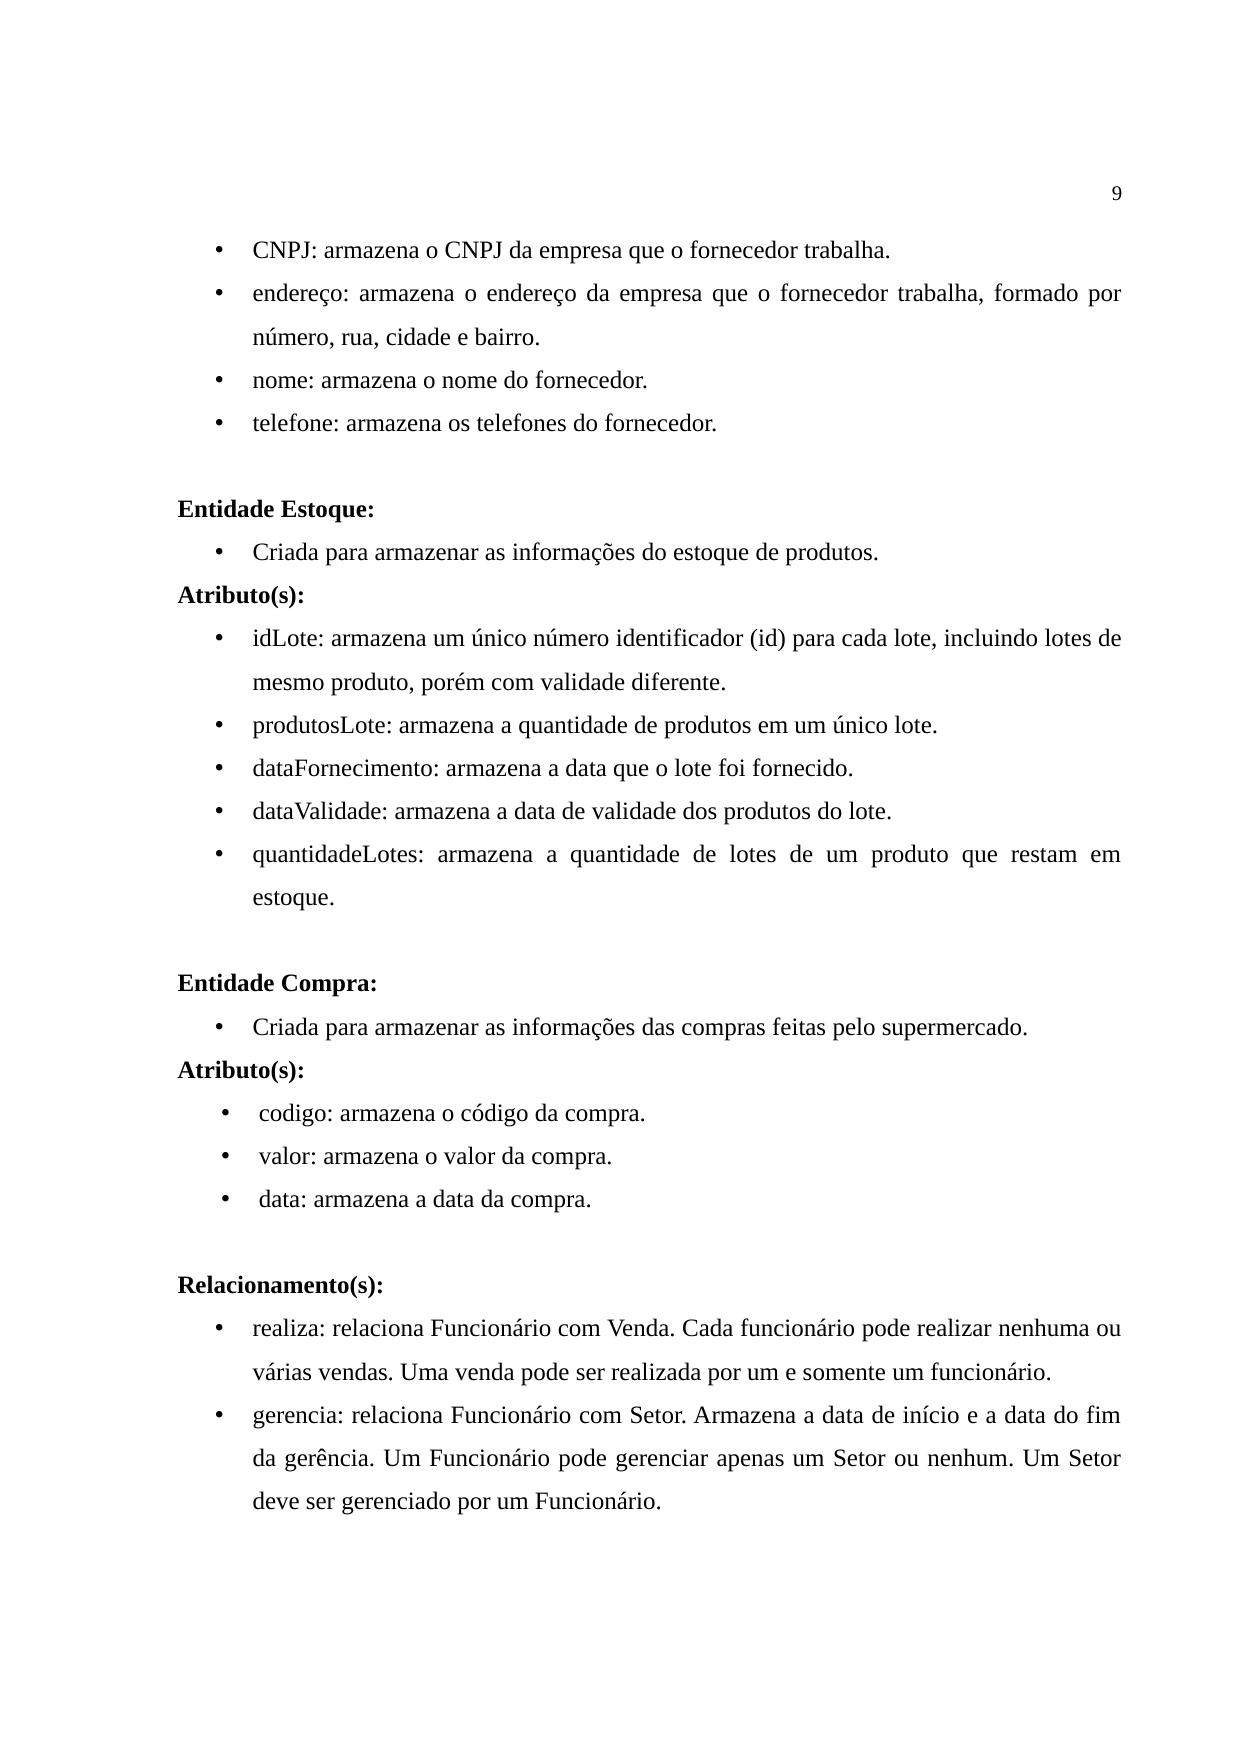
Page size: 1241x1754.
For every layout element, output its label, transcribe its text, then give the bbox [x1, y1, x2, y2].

text Entidade Estoque: [177, 494, 1122, 523]
text Relacionamento(s): [177, 1270, 1122, 1299]
list Criada para armazenar as informações das compras feitas pelo supermercado. [215, 1012, 1122, 1040]
list data: armazena a data da compra. [221, 1184, 1122, 1213]
list gerencia: relaciona Funcionário com Setor. Armazena a data de início e a data do fim da gerência. Um Funcionário pode gerenciar apenas um Setor ou nenhum. Um Setor deve ser gerenciado por um Funcionário. [215, 1400, 1122, 1515]
list CNPJ: armazena o CNPJ da empresa que o fornecedor trabalha. [215, 235, 1122, 264]
list quantidadeLotes: armazena a quantidade de lotes de um produto que restam em estoque. [215, 839, 1122, 911]
list dataValidade: armazena a data de validade dos produtos do lote. [215, 796, 1122, 825]
list idLote: armazena um único número identificador (id) para cada lote, incluindo lotes de mesmo produto, porém com validade diferente. [215, 623, 1122, 695]
list produtosLote: armazena a quantidade de produtos em um único lote. [215, 710, 1122, 738]
list realiza: relaciona Funcionário com Venda. Cada funcionário pode realizar nenhuma ou várias vendas. Uma venda pode ser realizada por um e somente um funcionário. [215, 1313, 1122, 1385]
text Entidade Compra: [177, 968, 1122, 997]
list dataFornecimento: armazena a data que o lote foi fornecido. [215, 753, 1122, 782]
list Criada para armazenar as informações do estoque de produtos. [215, 537, 1122, 566]
text Atributo(s): [177, 1055, 1122, 1083]
list codigo: armazena o código da compra. [221, 1098, 1122, 1127]
text Atributo(s): [177, 580, 1122, 609]
list nome: armazena o nome do fornecedor. [215, 365, 1122, 393]
list endereço: armazena o endereço da empresa que o fornecedor trabalha, formado por número, rua, cidade e bairro. [215, 278, 1122, 350]
list telefone: armazena os telefones do fornecedor. [215, 408, 1122, 437]
list valor: armazena o valor da compra. [221, 1141, 1122, 1170]
